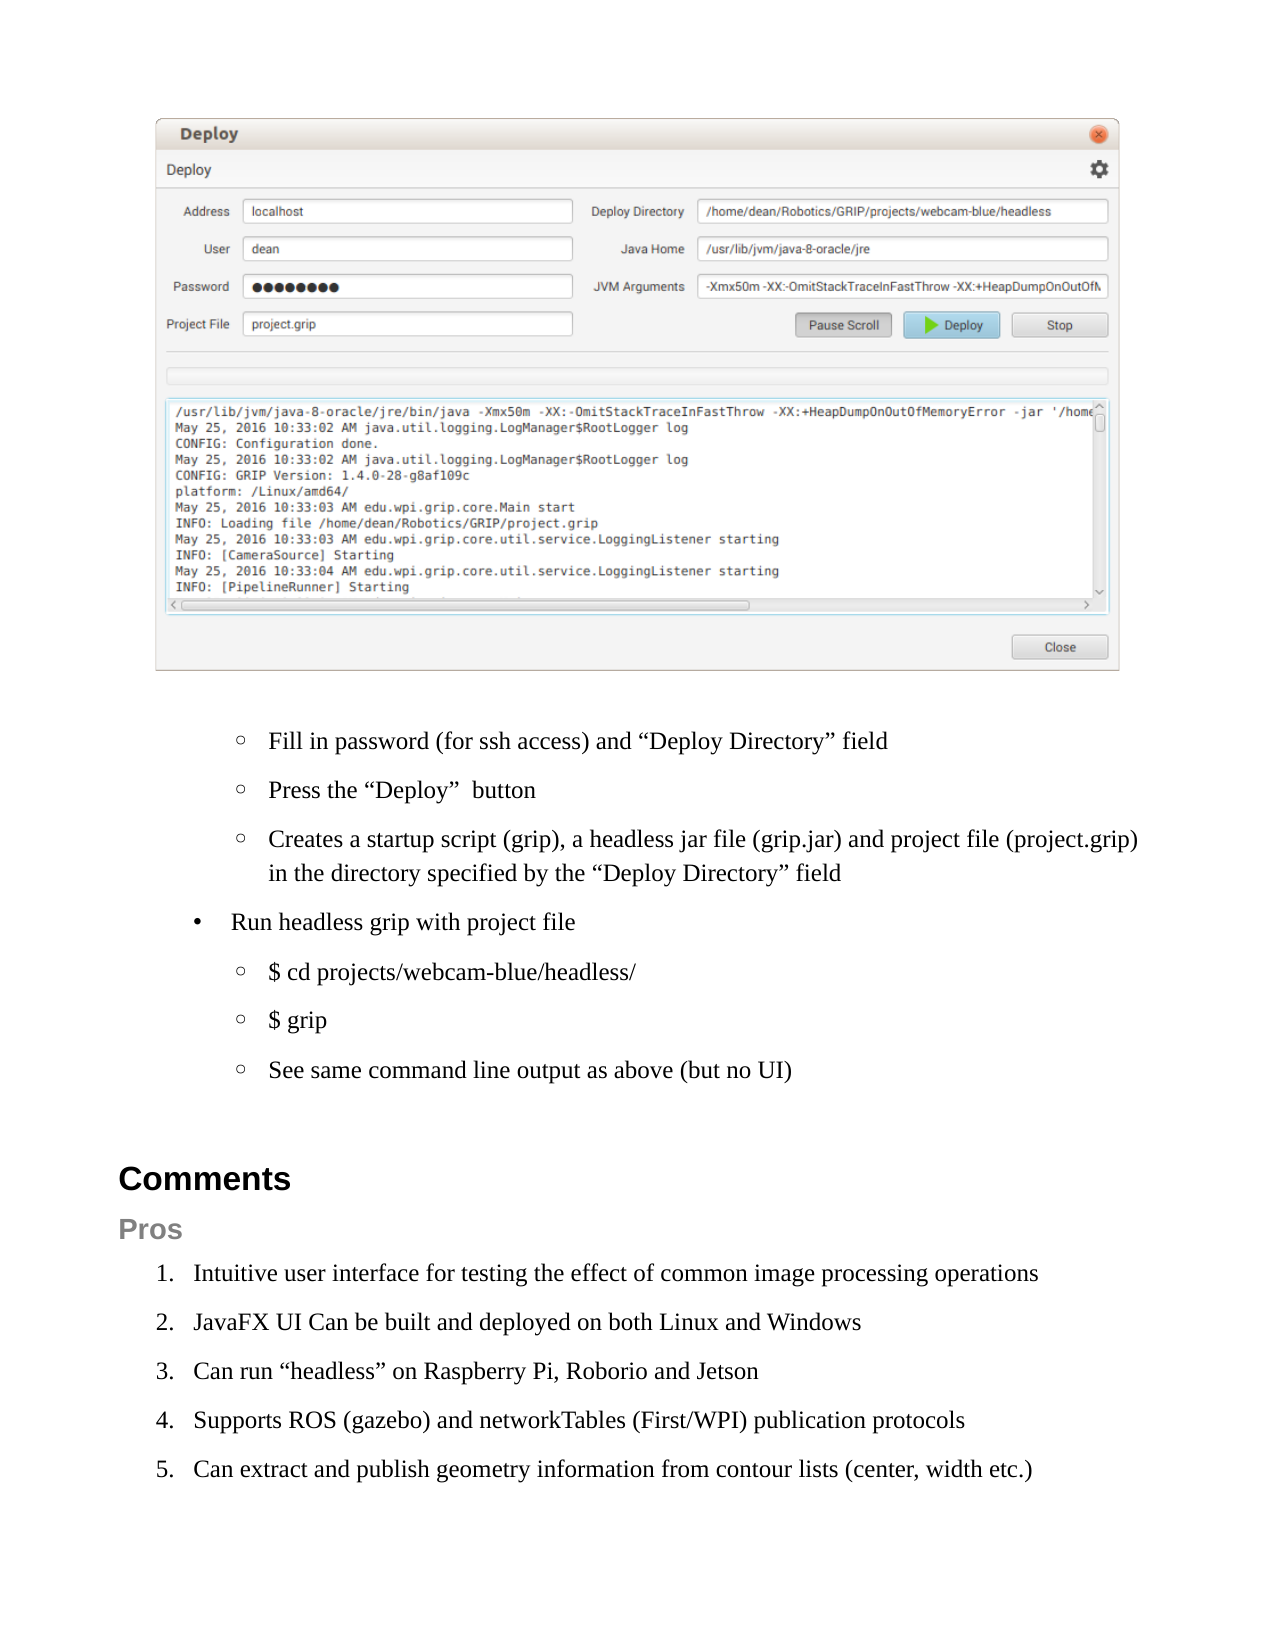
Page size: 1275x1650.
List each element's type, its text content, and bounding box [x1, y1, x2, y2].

list See same command line output as above (but no UI) [231, 1055, 1157, 1083]
list JavaFX UI Can be built and deployed on both Linux and Windows [156, 1307, 1157, 1336]
subtitle Pros [118, 1212, 1157, 1246]
list Supports ROS (gazebo) and networkTables (First/WPI) publication protocols [156, 1406, 1157, 1434]
picture [155, 118, 1120, 671]
list Can run “headless” on Raspberry Pi, Roborio and Jetson [156, 1356, 1157, 1385]
list Intuitive user interface for testing the effect of common image processing operations [156, 1258, 1157, 1287]
list $ grip [231, 1006, 1157, 1034]
list Can extract and publish geometry information from contour lists (center, width etc.) [156, 1454, 1157, 1483]
list Press the “Deploy” button [231, 775, 1157, 804]
subtitle Comments [118, 1159, 1157, 1198]
list Run headless grip with project file [193, 907, 1157, 936]
list Creates a startup script (grip), a headless jar file (grip.jar) and project file (project.grip) in the directory specified by the “Deploy Directory” field [231, 824, 1157, 887]
list $ cd projects/webcam-blue/headless/ [231, 957, 1157, 985]
list Fill in password (for ssh access) and “Deploy Directory” field [231, 726, 1157, 754]
